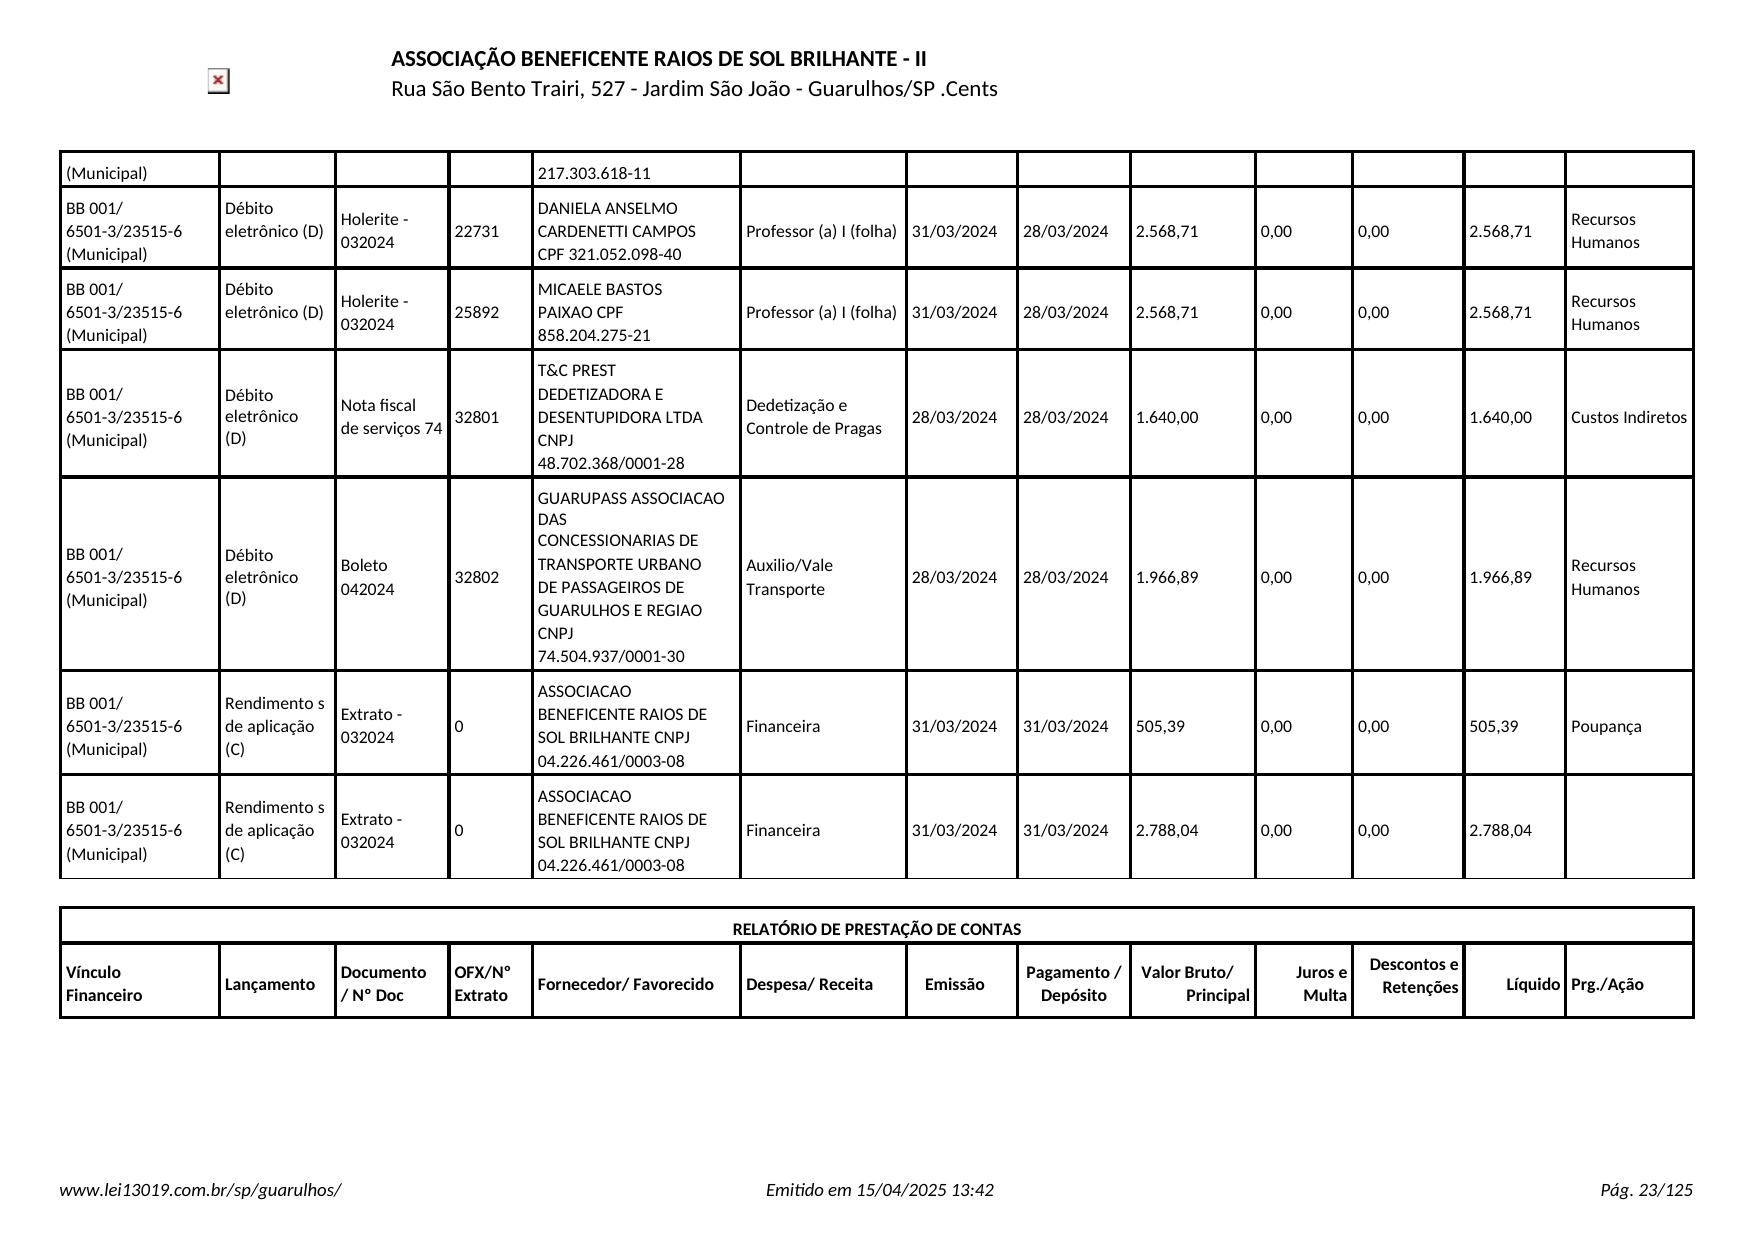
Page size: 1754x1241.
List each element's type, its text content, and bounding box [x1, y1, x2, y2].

table_cell 0,00 [1257, 270, 1351, 348]
table_cell 31/03/2024 [1019, 672, 1129, 773]
table_cell Débito eletrônico (D) [221, 270, 334, 348]
table_cell [1257, 153, 1351, 185]
table_cell 0,00 [1354, 351, 1462, 475]
table_cell Recursos Humanos [1567, 479, 1692, 668]
table_cell 0 [451, 776, 531, 877]
table_cell BB 001/ 6501-3/23515-6 (Municipal) [62, 188, 218, 266]
table_cell Débito eletrônico (D) [221, 188, 334, 266]
table_cell Rendimento s de aplicação (C) [221, 776, 334, 877]
table_cell 0,00 [1257, 188, 1351, 266]
table_cell 31/03/2024 [908, 672, 1016, 773]
table_cell Auxilio/Vale Transporte [742, 479, 905, 668]
table_cell 2.568,71 [1466, 270, 1564, 348]
table_cell 0,00 [1257, 776, 1351, 877]
table_cell BB 001/ 6501-3/23515-6 (Municipal) [62, 351, 218, 475]
table_cell 31/03/2024 [908, 270, 1016, 348]
table_cell Professor (a) I (folha) [742, 270, 905, 348]
table_cell 31/03/2024 [908, 776, 1016, 877]
table_cell ASSOCIACAO BENEFICENTE RAIOS DE SOL BRILHANTE CNPJ 04.226.461/0003-08 [534, 672, 739, 773]
table_cell 2.568,71 [1466, 188, 1564, 266]
table_cell Débito eletrônico (D) [221, 479, 334, 668]
table_cell Documento / Nº Doc [337, 945, 447, 1016]
table_cell 28/03/2024 [908, 351, 1016, 475]
table_cell 28/03/2024 [1019, 188, 1129, 266]
table_cell Despesa/ Receita [742, 945, 905, 1016]
table_cell 0 [451, 672, 531, 773]
table_cell Extrato - 032024 [337, 672, 447, 773]
table_cell 2.788,04 [1466, 776, 1564, 877]
table_cell BB 001/ 6501-3/23515-6 (Municipal) [62, 672, 218, 773]
table_cell Descontos e Retenções [1354, 945, 1462, 1016]
table_cell GUARUPASS ASSOCIACAO DAS CONCESSIONARIAS DE TRANSPORTE URBANO DE PASSAGEIROS DE GUARULHOS E REGIAO CNPJ 74.504.937/0001-30 [534, 479, 739, 668]
table_cell Juros e Multa [1257, 945, 1351, 1016]
table_cell Fornecedor/ Favorecido [534, 945, 739, 1016]
table_cell DANIELA ANSELMO CARDENETTI CAMPOS CPF 321.052.098-40 [534, 188, 739, 266]
table_cell 31/03/2024 [1019, 776, 1129, 877]
table_cell [337, 153, 447, 185]
table_header RELATÓRIO DE PRESTAÇÃO DE CONTAS [62, 909, 1692, 941]
table_cell 0,00 [1257, 672, 1351, 773]
table_cell Líquido [1466, 945, 1564, 1016]
table_cell [1466, 153, 1564, 185]
table_cell Boleto 042024 [337, 479, 447, 668]
table_cell 0,00 [1257, 351, 1351, 475]
table_cell 2.568,71 [1132, 188, 1254, 266]
table_cell Prg./Ação [1567, 945, 1692, 1016]
table_cell Vínculo Financeiro [62, 945, 218, 1016]
table_cell Rendimento s de aplicação (C) [221, 672, 334, 773]
table_cell [1354, 153, 1462, 185]
table_cell Lançamento [221, 945, 334, 1016]
table_cell 0,00 [1257, 479, 1351, 668]
table_cell T&C PREST DEDETIZADORA E DESENTUPIDORA LTDA CNPJ 48.702.368/0001-28 [534, 351, 739, 475]
table_cell BB 001/ 6501-3/23515-6 (Municipal) [62, 479, 218, 668]
table_cell [1567, 776, 1692, 877]
table_cell BB 001/ 6501-3/23515-6 (Municipal) [62, 270, 218, 348]
table_cell Dedetização e Controle de Pragas [742, 351, 905, 475]
table_cell [451, 153, 531, 185]
table_cell 0,00 [1354, 479, 1462, 668]
table_cell Recursos Humanos [1567, 270, 1692, 348]
table_cell ASSOCIACAO BENEFICENTE RAIOS DE SOL BRILHANTE CNPJ 04.226.461/0003-08 [534, 776, 739, 877]
table_cell Valor Bruto/ Principal [1132, 945, 1254, 1016]
table_cell 28/03/2024 [908, 479, 1016, 668]
table_cell 505,39 [1132, 672, 1254, 773]
table_cell Emissão [908, 945, 1016, 1016]
table_cell 32802 [451, 479, 531, 668]
table_cell 0,00 [1354, 270, 1462, 348]
table_cell Holerite - 032024 [337, 188, 447, 266]
table_cell Holerite - 032024 [337, 270, 447, 348]
table_cell [1132, 153, 1254, 185]
table_cell 28/03/2024 [1019, 270, 1129, 348]
table_cell 2.788,04 [1132, 776, 1254, 877]
table_cell 217.303.618-11 [534, 153, 739, 185]
table_cell 25892 [451, 270, 531, 348]
table_cell 1.966,89 [1466, 479, 1564, 668]
table_cell MICAELE BASTOS PAIXAO CPF 858.204.275-21 [534, 270, 739, 348]
table_cell 28/03/2024 [1019, 351, 1129, 475]
table_cell 22731 [451, 188, 531, 266]
table_cell 32801 [451, 351, 531, 475]
table_cell Professor (a) I (folha) [742, 188, 905, 266]
table_cell 1.966,89 [1132, 479, 1254, 668]
table_cell [908, 153, 1016, 185]
table_cell Pagamento / Depósito [1019, 945, 1129, 1016]
table_cell [221, 153, 334, 185]
table_cell [742, 153, 905, 185]
table_cell BB 001/ 6501-3/23515-6 (Municipal) [62, 776, 218, 877]
table_cell 28/03/2024 [1019, 479, 1129, 668]
table_cell 2.568,71 [1132, 270, 1254, 348]
table_cell [1567, 153, 1692, 185]
table_cell 1.640,00 [1466, 351, 1564, 475]
table_cell Financeira [742, 776, 905, 877]
table_cell Financeira [742, 672, 905, 773]
table_cell [1019, 153, 1129, 185]
table_cell 31/03/2024 [908, 188, 1016, 266]
table_cell Débito eletrônico (D) [221, 351, 334, 475]
table_cell OFX/Nº Extrato [451, 945, 531, 1016]
table_cell Recursos Humanos [1567, 188, 1692, 266]
table_cell Nota fiscal de serviços 74 [337, 351, 447, 475]
table_cell 0,00 [1354, 672, 1462, 773]
table_cell (Municipal) [62, 153, 218, 185]
table_cell 505,39 [1466, 672, 1564, 773]
table_cell Poupança [1567, 672, 1692, 773]
table_cell Extrato - 032024 [337, 776, 447, 877]
table_cell 0,00 [1354, 776, 1462, 877]
table_cell 1.640,00 [1132, 351, 1254, 475]
table_cell 0,00 [1354, 188, 1462, 266]
table_cell Custos Indiretos [1567, 351, 1692, 475]
